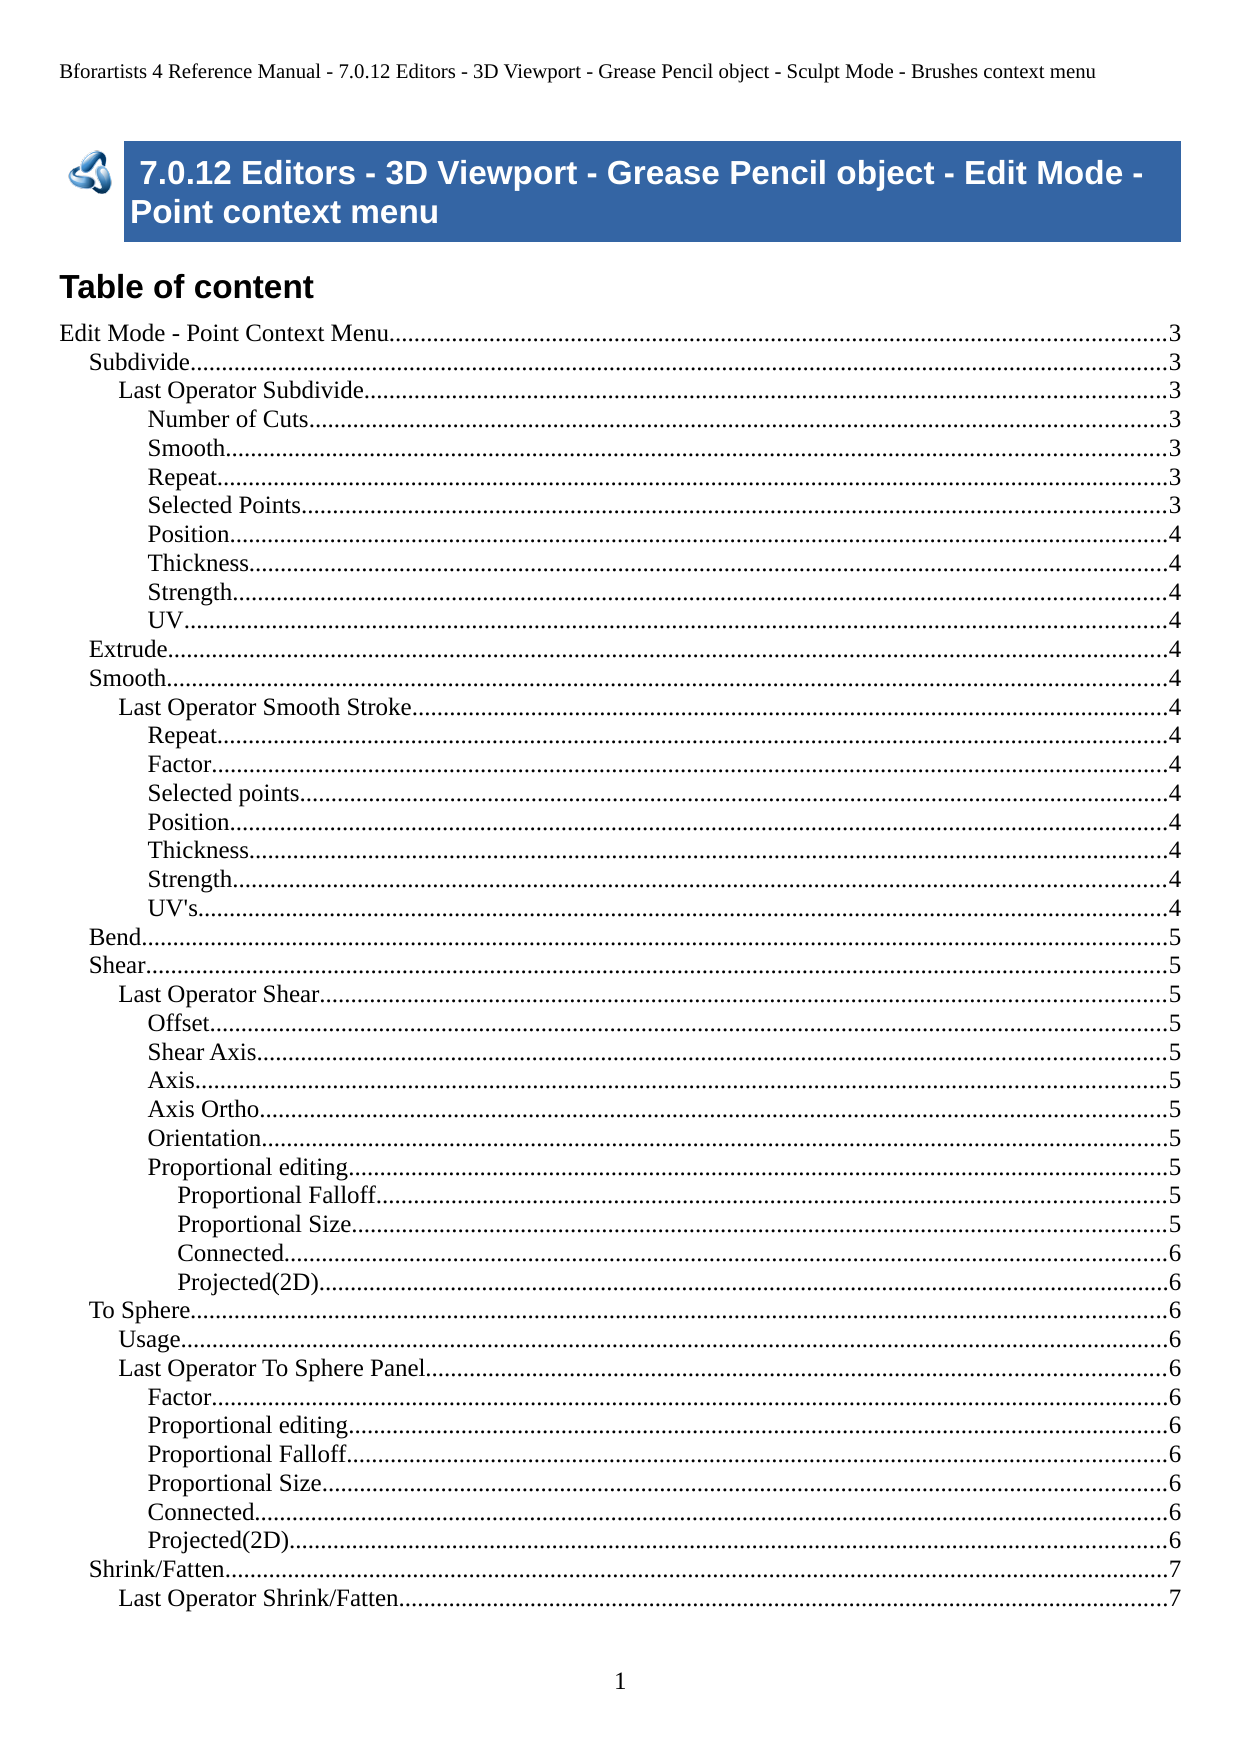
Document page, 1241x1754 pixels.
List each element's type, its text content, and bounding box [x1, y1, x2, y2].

text Factor 6 [147, 1382, 1181, 1410]
text Number of Cuts 3 [147, 404, 1181, 433]
text Axis Ortho 5 [147, 1094, 1181, 1123]
text Thickness 4 [147, 835, 1181, 864]
text Proportional editing 5 [147, 1152, 1181, 1180]
text Thickness 4 [147, 548, 1181, 577]
text Last Operator Subdivide 3 [118, 375, 1181, 404]
text Repeat 3 [147, 462, 1181, 490]
text Connected 6 [177, 1238, 1181, 1267]
text Proportional editing 6 [147, 1410, 1181, 1439]
text Strength 4 [147, 864, 1181, 893]
text Last Operator To Sphere Panel 6 [118, 1353, 1181, 1382]
text Position 4 [147, 807, 1181, 835]
text Subdivide 3 [88, 347, 1181, 375]
text Proportional Size 5 [177, 1209, 1181, 1238]
text UV's 4 [147, 893, 1181, 922]
text Shrink/Fatten 7 [88, 1554, 1181, 1583]
text To Sphere 6 [88, 1295, 1181, 1324]
subtitle Table of content [59, 267, 1181, 305]
text Last Operator Smooth Stroke 4 [118, 692, 1181, 720]
table_header [59, 141, 124, 242]
text Proportional Falloff 6 [147, 1439, 1181, 1468]
text Smooth 3 [147, 433, 1181, 462]
text Proportional Size 6 [147, 1468, 1181, 1497]
text Last Operator Shear 5 [118, 979, 1181, 1008]
text Orientation 5 [147, 1123, 1181, 1152]
table_header 7.0.12 Editors - 3D Viewport - Grease Pencil object - Edit Mode - Point context menu [124, 141, 1181, 242]
text Selected Points 3 [147, 490, 1181, 519]
text Usage 6 [118, 1324, 1181, 1353]
text Factor 4 [147, 749, 1181, 778]
text Connected 6 [147, 1497, 1181, 1525]
text Extrude 4 [88, 634, 1181, 663]
text Projected(2D) 6 [177, 1267, 1181, 1295]
text Proportional Falloff 5 [177, 1180, 1181, 1209]
text Axis 5 [147, 1065, 1181, 1094]
text Strength 4 [147, 577, 1181, 605]
text Offset 5 [147, 1008, 1181, 1037]
text Shear Axis 5 [147, 1037, 1181, 1065]
text Position 4 [147, 519, 1181, 548]
picture [65, 147, 114, 197]
text Shear 5 [88, 950, 1181, 979]
text Smooth 4 [88, 663, 1181, 692]
text Last Operator Shrink/Fatten 7 [118, 1583, 1181, 1612]
text Selected points 4 [147, 778, 1181, 807]
text Bend 5 [88, 922, 1181, 950]
text Projected(2D) 6 [147, 1525, 1181, 1554]
text Edit Mode - Point Context Menu 3 [59, 318, 1181, 347]
text UV 4 [147, 605, 1181, 634]
text Repeat 4 [147, 720, 1181, 749]
